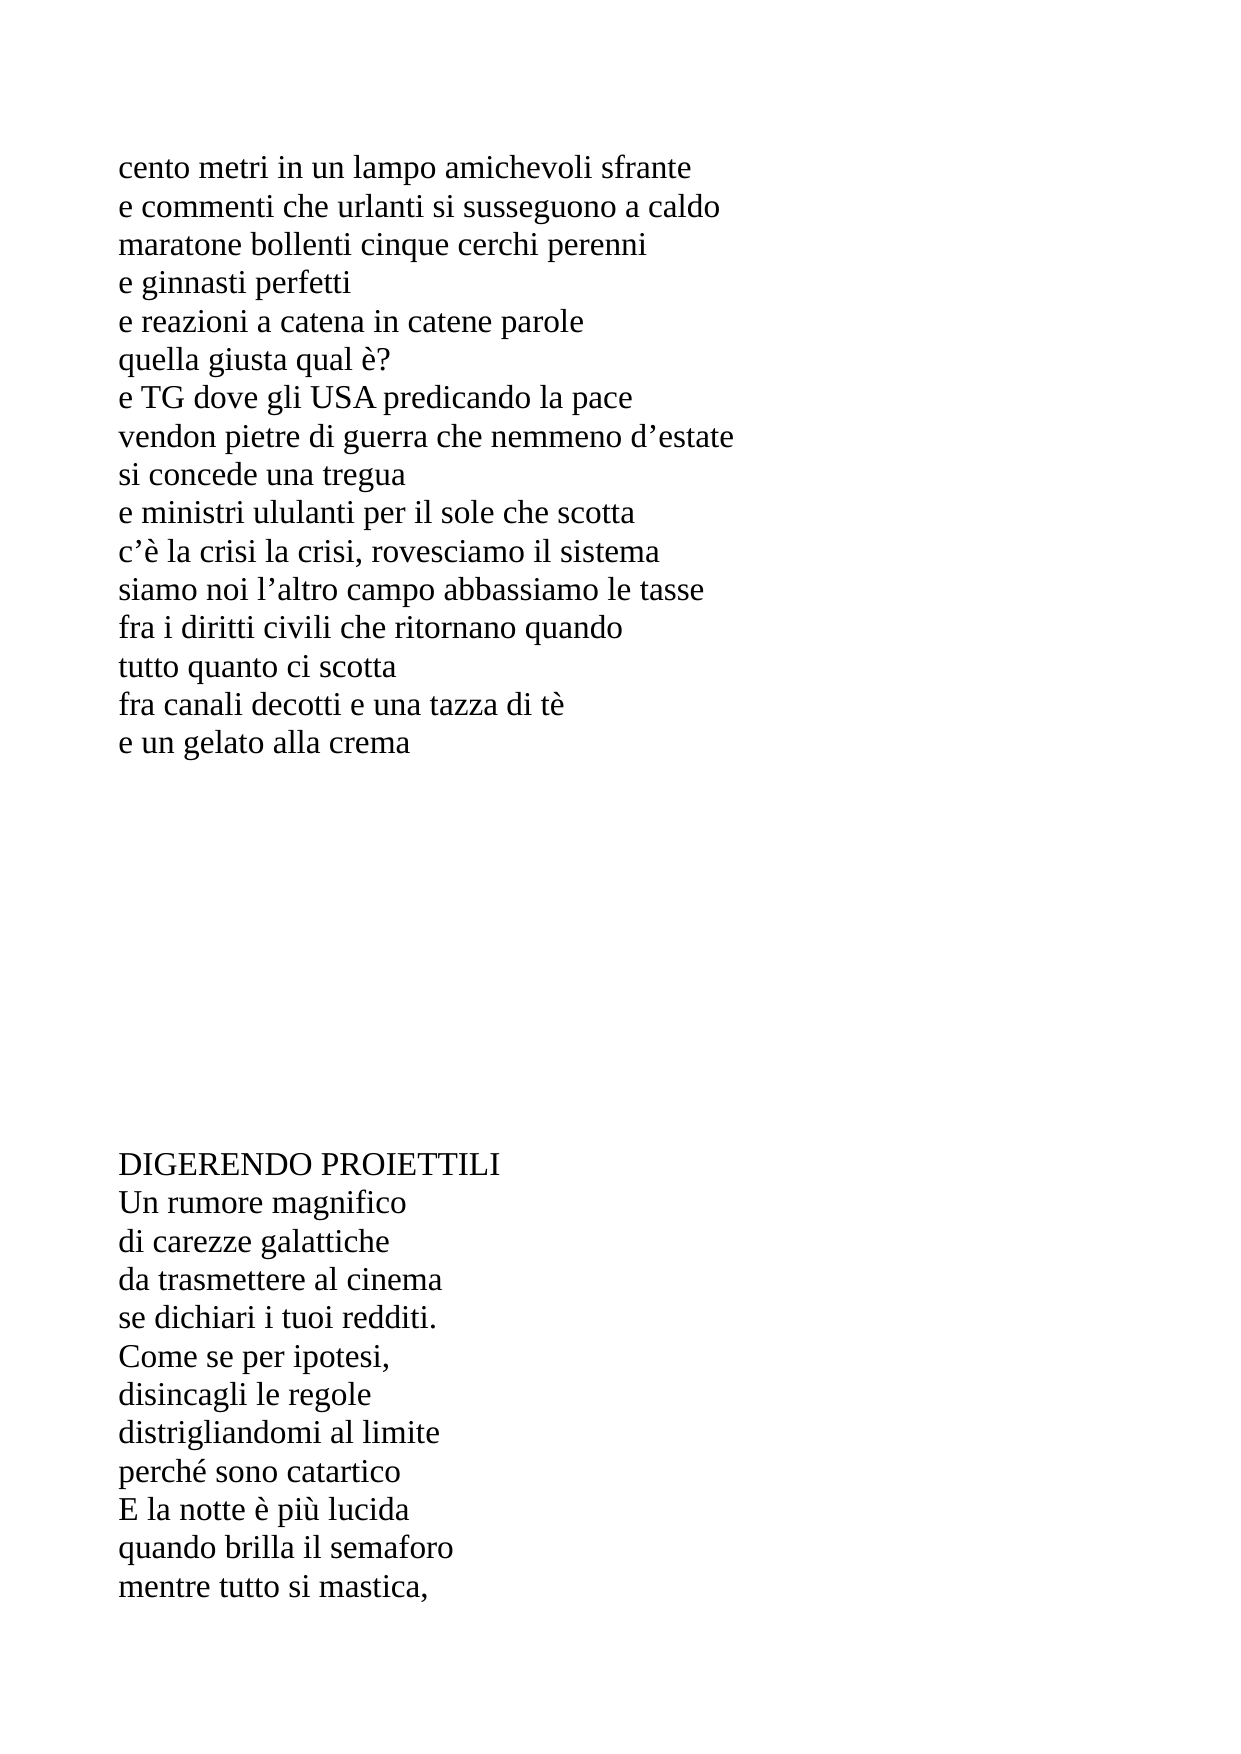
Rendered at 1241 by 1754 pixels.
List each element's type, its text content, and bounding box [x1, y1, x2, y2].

text fra i diritti civili che ritornano quando [118, 608, 1122, 646]
text di carezze galattiche [118, 1221, 1122, 1259]
text distrigliandomi al limite [118, 1413, 1122, 1451]
text Come se per ipotesi, [118, 1336, 1122, 1374]
text siamo noi l’altro campo abbassiamo le tasse [118, 569, 1122, 608]
text c’è la crisi la crisi, rovesciamo il sistema [118, 531, 1122, 569]
text e ministri ululanti per il sole che scotta [118, 493, 1122, 531]
text e ginnasti perfetti [118, 263, 1122, 301]
text E la notte è più lucida [118, 1489, 1122, 1528]
text e un gelato alla crema [118, 723, 1122, 761]
text fra canali decotti e una tazza di tè [118, 684, 1122, 723]
text vendon pietre di guerra che nemmeno d’estate [118, 416, 1122, 454]
text e commenti che urlanti si susseguono a caldo [118, 186, 1122, 224]
text cento metri in un lampo amichevoli sfrante [118, 148, 1122, 186]
text Un rumore magnifico [118, 1183, 1122, 1221]
text DIGERENDO PROIETTILI [118, 1144, 1122, 1183]
text tutto quanto ci scotta [118, 646, 1122, 684]
text disincagli le regole [118, 1374, 1122, 1413]
text quella giusta qual è? [118, 339, 1122, 378]
text se dichiari i tuoi redditi. [118, 1298, 1122, 1336]
text e reazioni a catena in catene parole [118, 301, 1122, 339]
text si concede una tregua [118, 454, 1122, 493]
text maratone bollenti cinque cerchi perenni [118, 224, 1122, 263]
text quando brilla il semaforo [118, 1528, 1122, 1566]
text perché sono catartico [118, 1451, 1122, 1489]
text e TG dove gli USA predicando la pace [118, 378, 1122, 416]
text da trasmettere al cinema [118, 1259, 1122, 1298]
text mentre tutto si mastica, [118, 1566, 1122, 1604]
